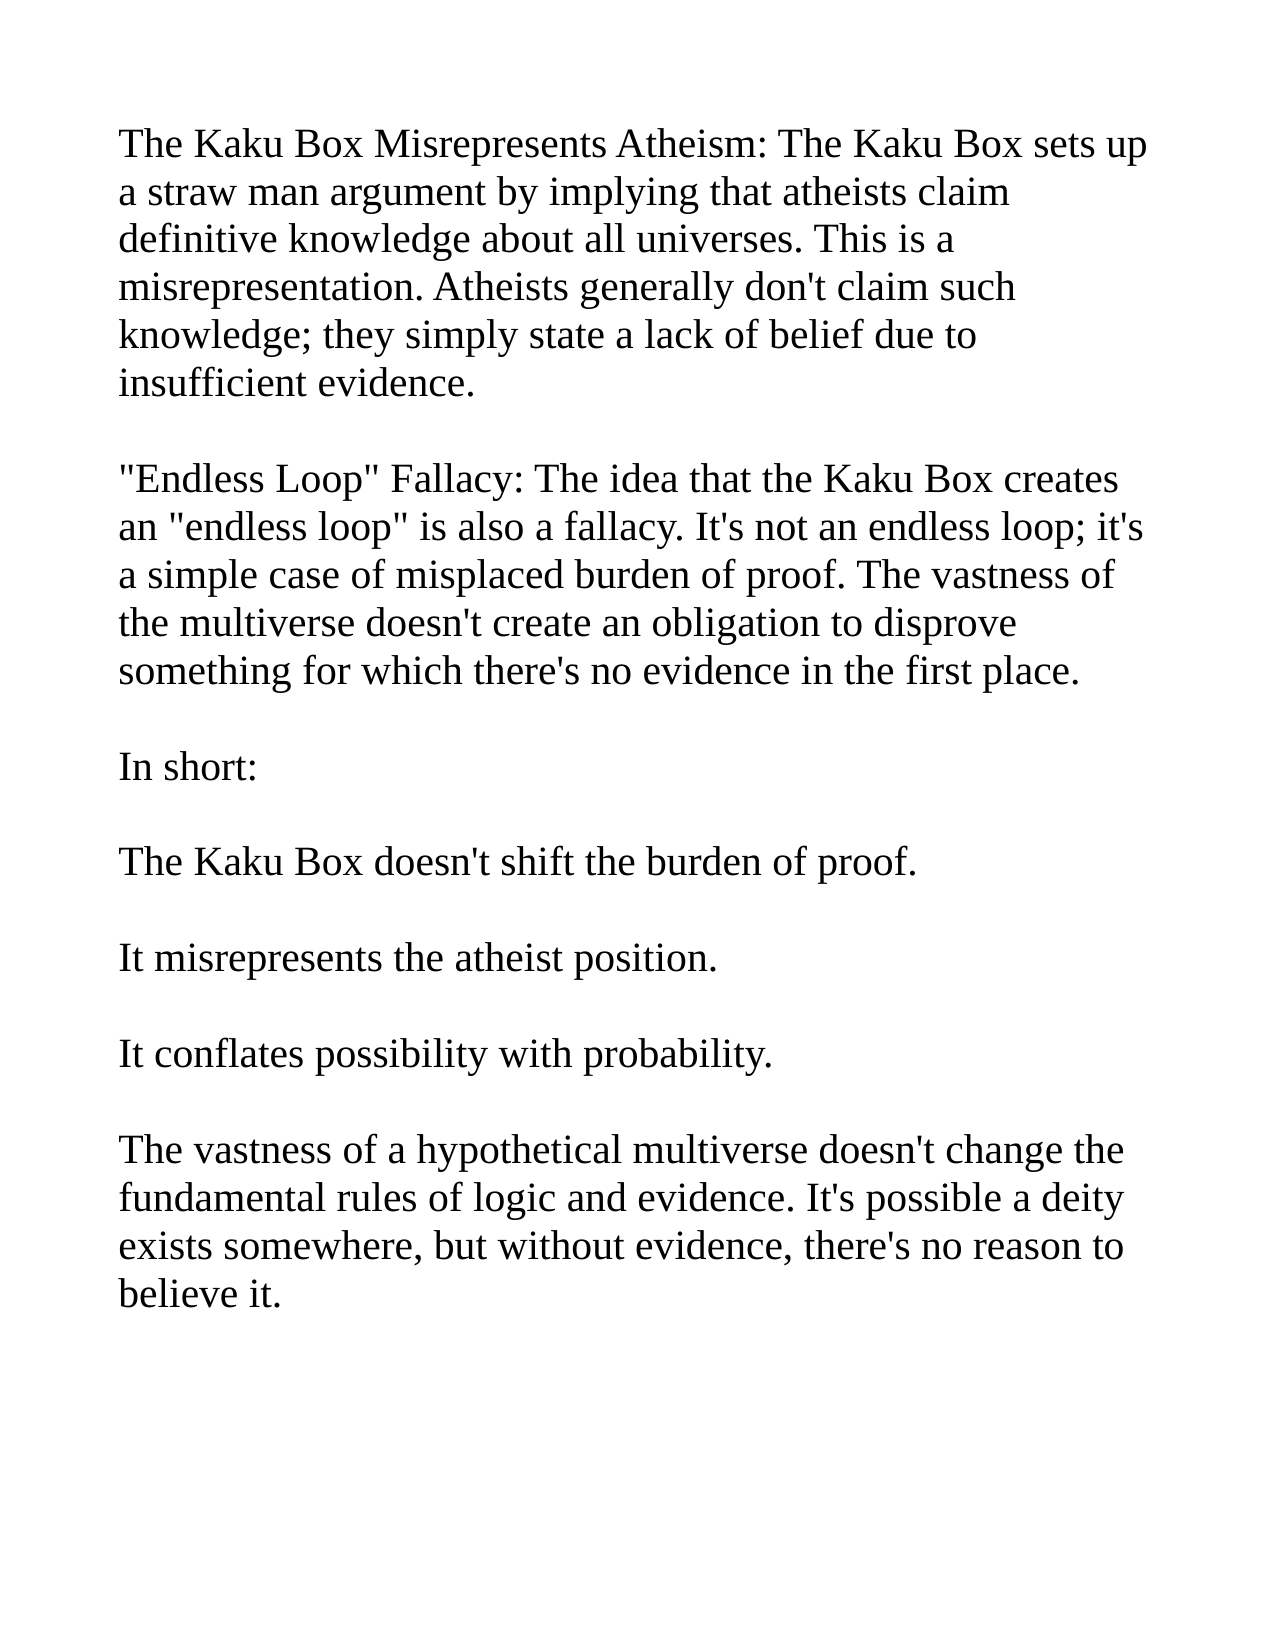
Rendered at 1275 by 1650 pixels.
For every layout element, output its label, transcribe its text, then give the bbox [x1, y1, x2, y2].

text In short: [118, 741, 1157, 789]
text "Endless Loop" Fallacy: The idea that the Kaku Box creates an "endless loop" is also a fallacy. It's not an endless loop; it's a simple case of misplaced burden of proof. The vastness of the multiverse doesn't create an obligation to disprove something for which there's no evidence in the first place. [118, 453, 1157, 693]
text The vastness of a hypothetical multiverse doesn't change the fundamental rules of logic and evidence. It's possible a deity exists somewhere, but without evidence, there's no reason to believe it. [118, 1124, 1157, 1316]
text It conflates possibility with probability. [118, 1028, 1157, 1076]
text The Kaku Box Misrepresents Atheism: The Kaku Box sets up a straw man argument by implying that atheists claim definitive knowledge about all universes. This is a misrepresentation. Atheists generally don't claim such knowledge; they simply state a lack of belief due to insufficient evidence. [118, 118, 1157, 406]
text The Kaku Box doesn't shift the burden of proof. [118, 837, 1157, 885]
text It misrepresents the atheist position. [118, 933, 1157, 981]
